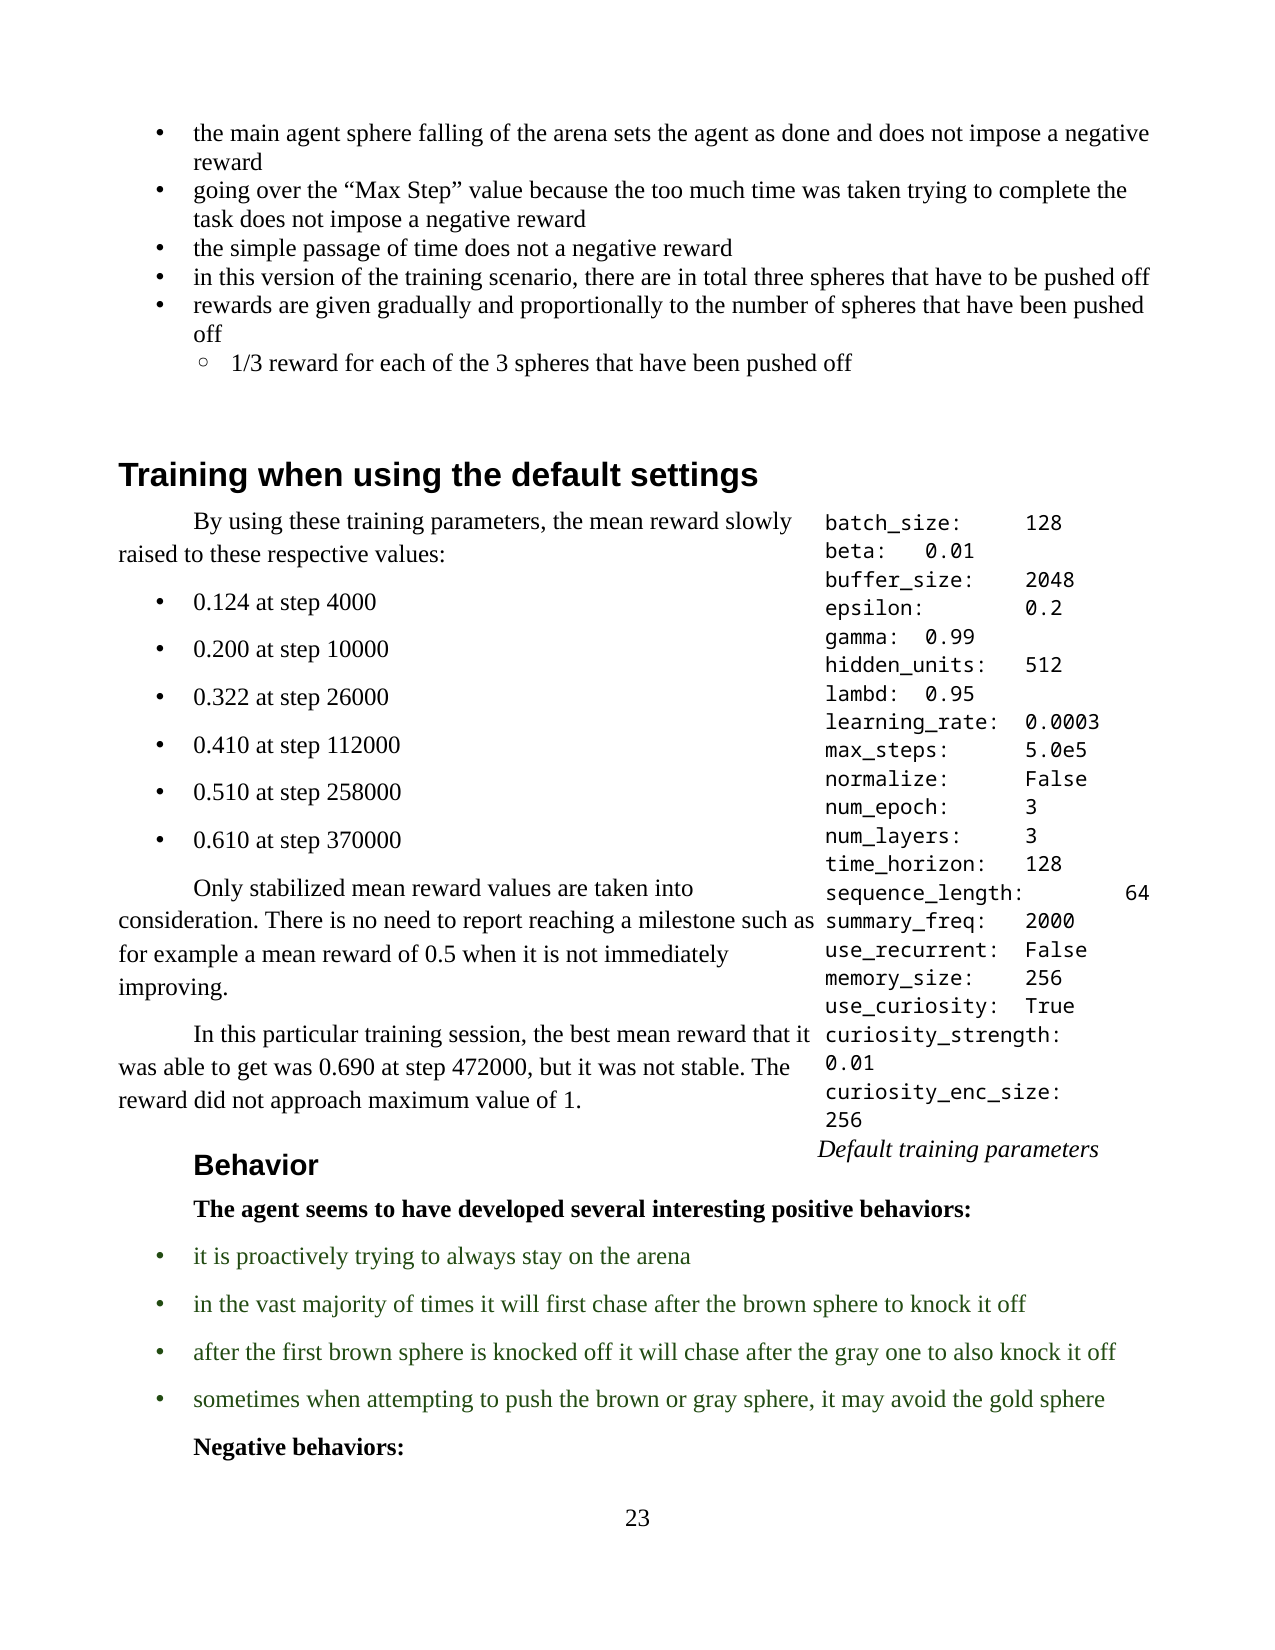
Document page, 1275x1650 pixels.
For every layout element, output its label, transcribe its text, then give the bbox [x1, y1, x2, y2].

list Negative behaviors: [156, 1432, 1157, 1461]
list 0.124 at step 4000 [156, 587, 817, 616]
list after the first brown sphere is knocked off it will chase after the gray one to also knock it off [156, 1337, 1157, 1365]
list 0.410 at step 112000 [156, 730, 817, 758]
list the main agent sphere falling of the arena sets the agent as done and does not impose a negative reward [156, 118, 1157, 176]
list in this version of the training scenario, there are in total three spheres that have to be pushed off [156, 262, 1157, 291]
text The agent seems to have developed several interesting positive behaviors: [118, 1194, 1157, 1222]
subtitle Behavior [118, 1147, 1157, 1181]
list 0.322 at step 26000 [156, 682, 817, 711]
subtitle Training when using the default settings [118, 455, 1157, 494]
text Only stabilized mean reward values are taken into consideration. There is no need to report reaching a milestone such as for example a mean reward of 0.5 when it is not immediately improving. [118, 873, 817, 1000]
text In this particular training session, the best mean reward that it was able to get was 0.690 at step 472000, but it was not stable. The reward did not approach maximum value of 1. [118, 1019, 817, 1114]
text By using these training parameters, the mean reward slowly raised to these respective values: [118, 506, 1158, 568]
list going over the “Max Step” value because the too much time was taken trying to complete the task does not impose a negative reward [156, 176, 1157, 233]
list 0.200 at step 10000 [156, 634, 817, 663]
list 1/3 reward for each of the 3 spheres that have been pushed off [193, 348, 1157, 377]
list 0.610 at step 370000 [156, 825, 817, 854]
text Default training parameters [817, 521, 1158, 1163]
list rewards are given gradually and proportionally to the number of spheres that have been pushed off [156, 291, 1157, 348]
list the simple passage of time does not a negative reward [156, 233, 1157, 262]
list it is proactively trying to always stay on the arena [156, 1241, 1157, 1270]
list in the vast majority of times it will first chase after the brown sphere to knock it off [156, 1289, 1157, 1318]
list 0.510 at step 258000 [156, 777, 817, 806]
list sometimes when attempting to push the brown or gray sphere, it may avoid the gold sphere [156, 1384, 1157, 1413]
